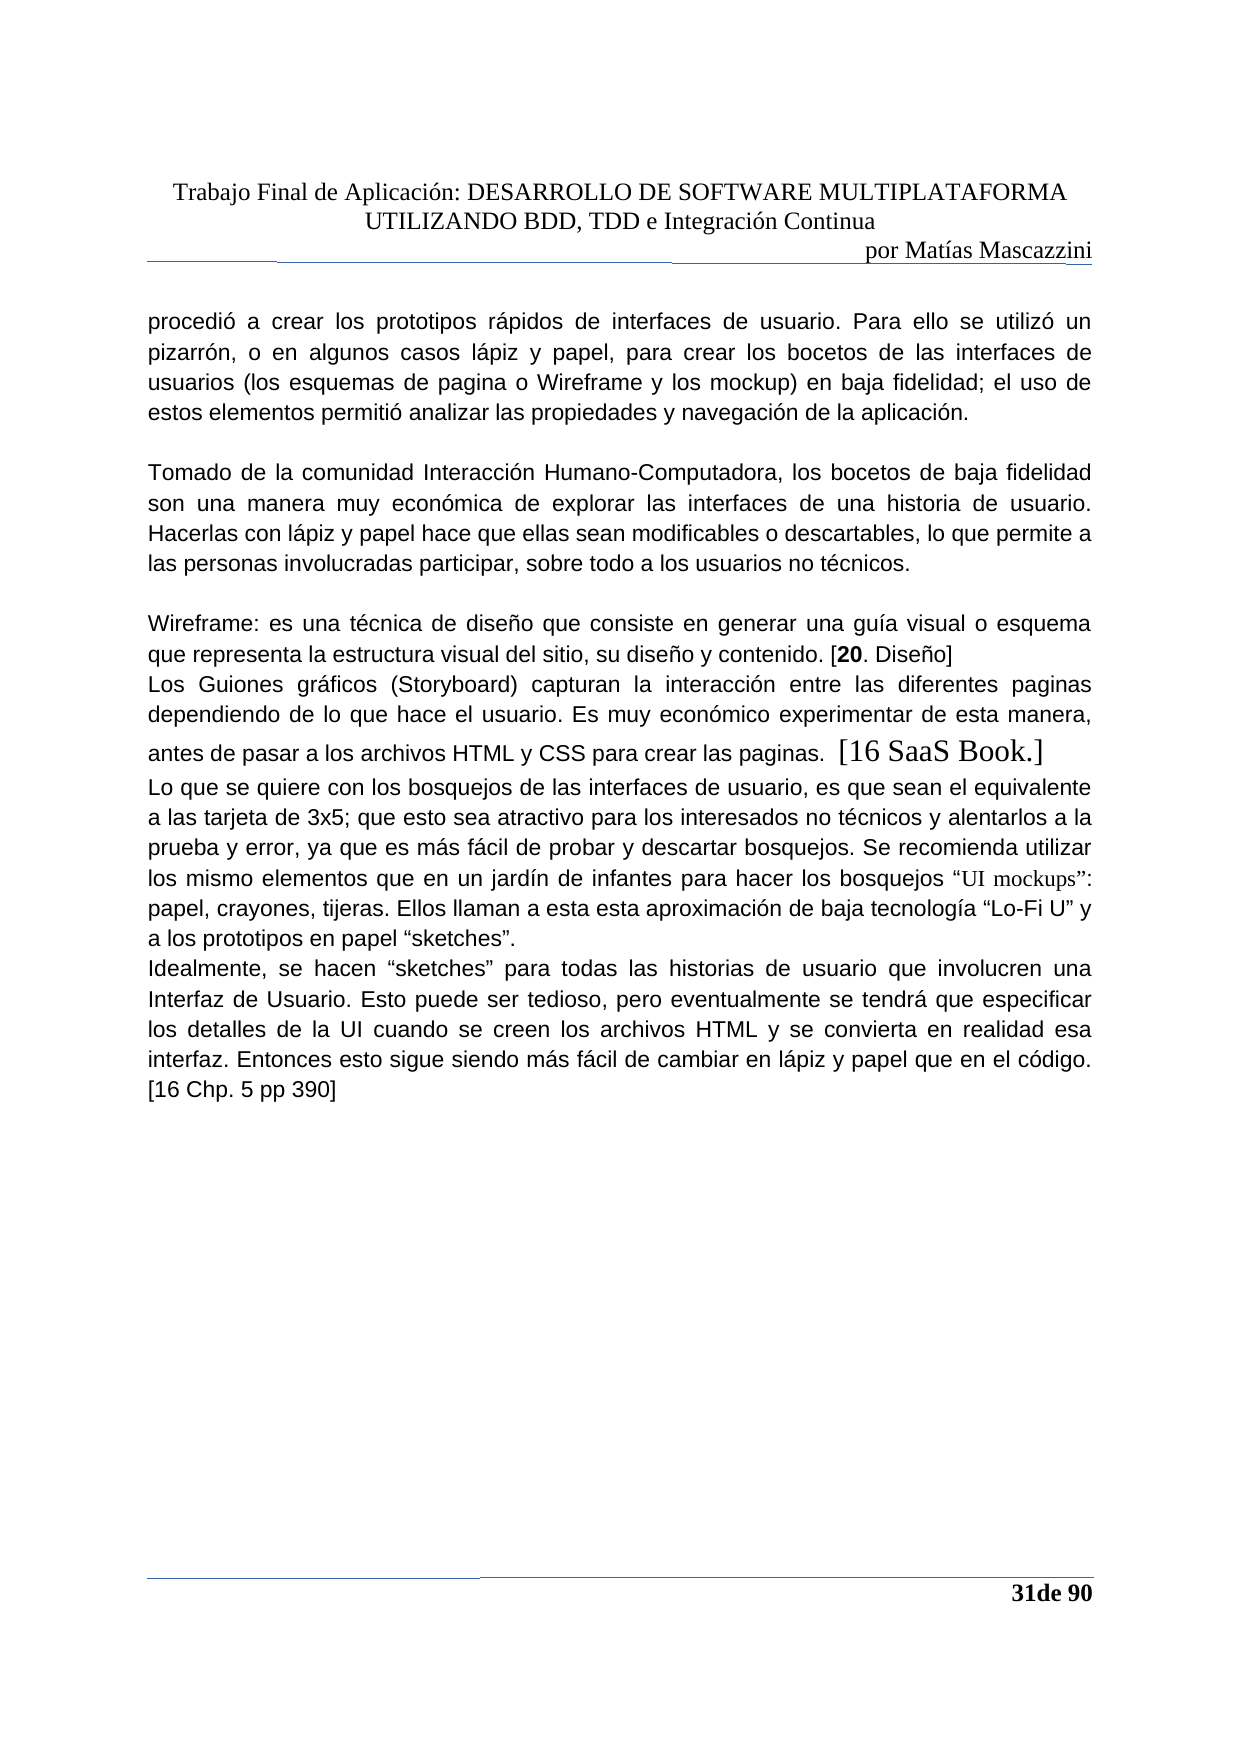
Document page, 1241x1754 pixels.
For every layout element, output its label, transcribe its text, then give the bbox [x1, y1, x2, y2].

text Los Guiones gráficos (Storyboard) capturan la interacción entre las diferentes paginas dependiendo de lo que hace el usuario. Es muy económico experimentar de esta manera, antes de pasar a los archivos HTML y CSS para crear las paginas. [16 SaaS Book.] [148, 671, 1093, 769]
text Idealmente, se hacen “sketches” para todas las historias de usuario que involucren una Interfaz de Usuario. Esto puede ser tedioso, pero eventualmente se tendrá que especificar los detalles de la UI cuando se creen los archivos HTML y se convierta en realidad esa interfaz. Entonces esto sigue siendo más fácil de cambiar en lápiz y papel que en el código. [16 Chp. 5 pp 390] [148, 955, 1093, 1103]
text procedió a crear los prototipos rápidos de interfaces de usuario. Para ello se utilizó un pizarrón, o en algunos casos lápiz y papel, para crear los bocetos de las interfaces de usuarios (los esquemas de pagina o Wireframe y los mockup) en baja fidelidad; el uso de estos elementos permitió analizar las propiedades y navegación de la aplicación. [148, 308, 1093, 425]
text Tomado de la comunidad Interacción Humano-Computadora, los bocetos de baja fidelidad son una manera muy económica de explorar las interfaces de una historia de usuario. Hacerlas con lápiz y papel hace que ellas sean modificables o descartables, lo que permite a las personas involucradas participar, sobre todo a los usuarios no técnicos. [148, 459, 1093, 576]
text Wireframe: es una técnica de diseño que consiste en generar una guía visual o esquema que representa la estructura visual del sitio, su diseño y contenido. [20. Diseño] [148, 610, 1093, 667]
text Lo que se quiere con los bosquejos de las interfaces de usuario, es que sean el equivalente a las tarjeta de 3x5; que esto sea atractivo para los interesados no técnicos y alentarlos a la prueba y error, ya que es más fácil de probar y descartar bosquejos. Se recomienda utilizar los mismo elementos que en un jardín de infantes para hacer los bosquejos “UI mockups”: papel, crayones, tijeras. Ellos llaman a esta esta aproximación de baja tecnología “Lo-Fi U” y a los prototipos en papel “sketches”. [148, 774, 1093, 951]
